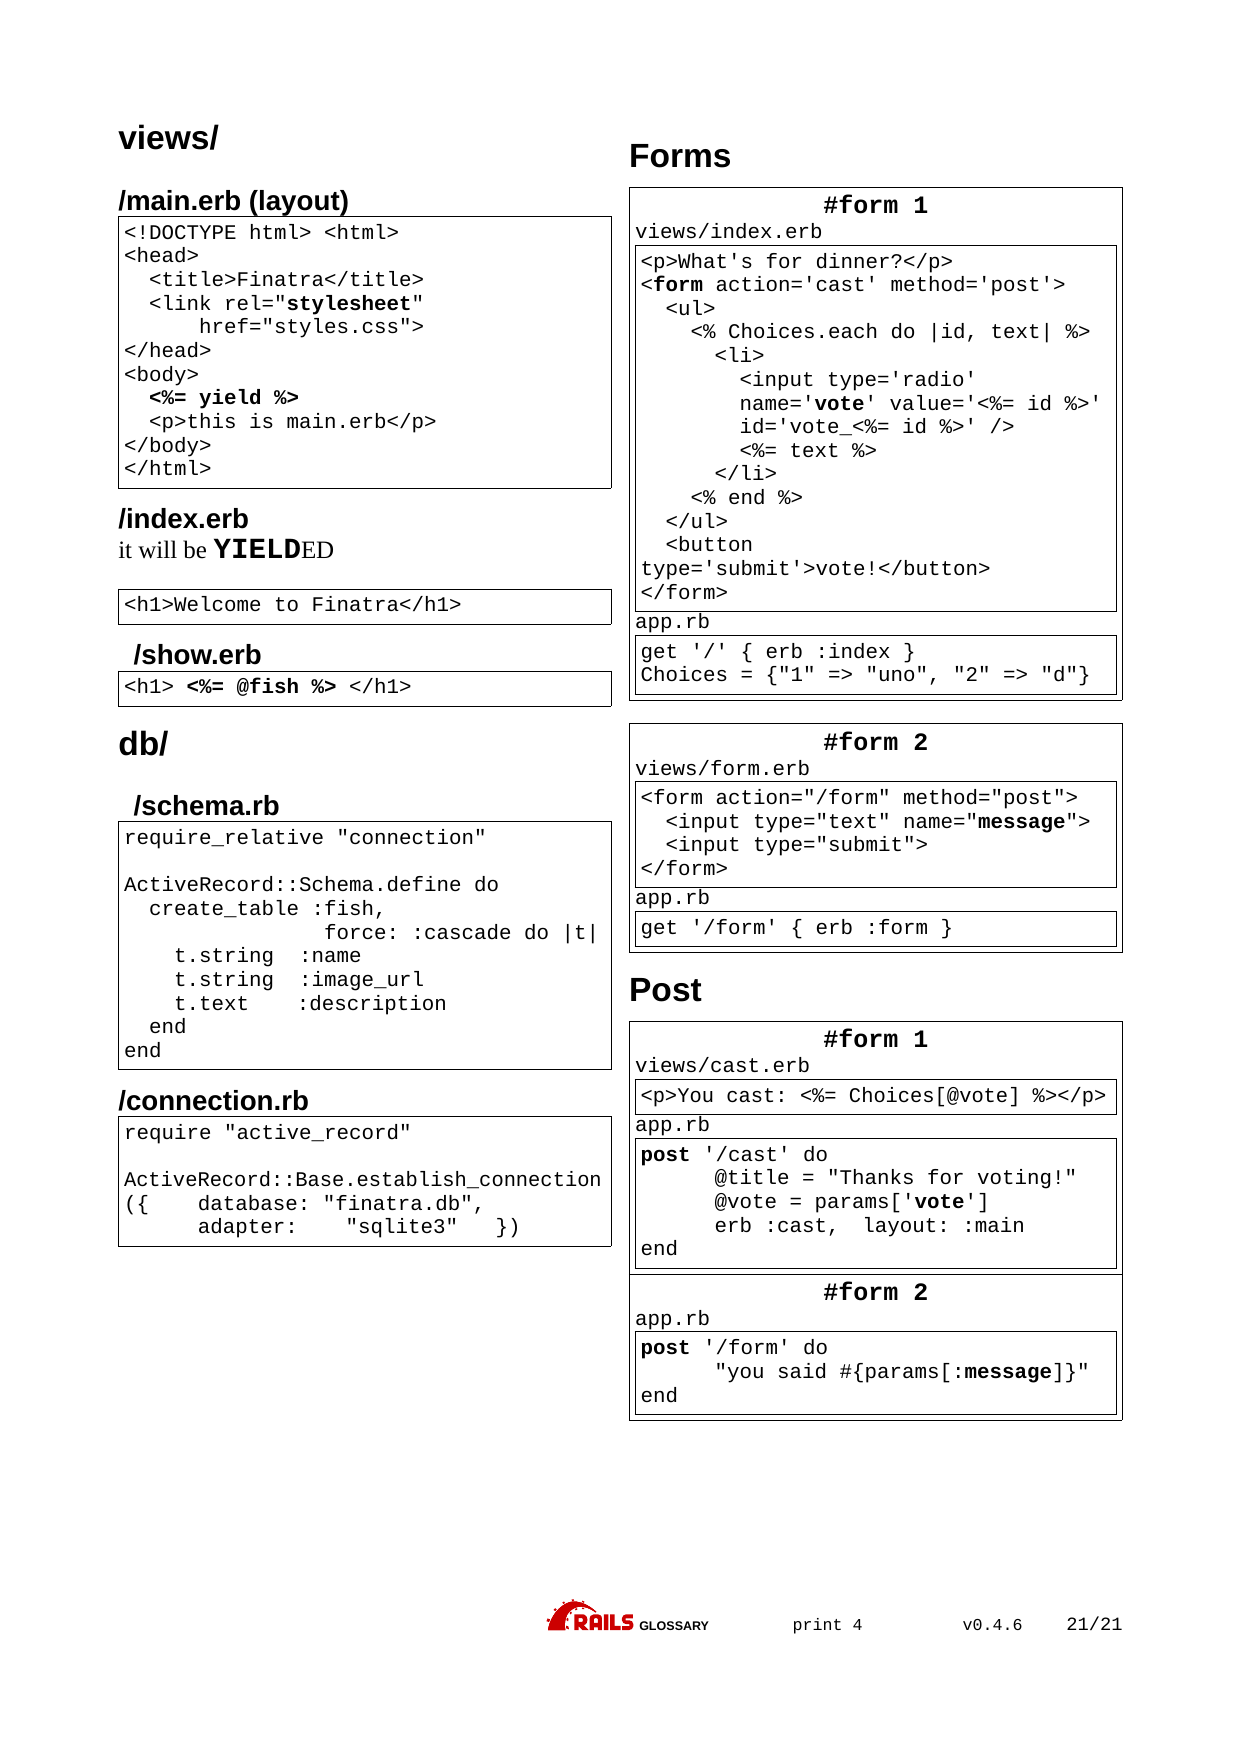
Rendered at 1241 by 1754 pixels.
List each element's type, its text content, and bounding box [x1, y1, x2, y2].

subtitle Post [629, 970, 1122, 1009]
table_header <!DOCTYPE html> <html> <head> <title>Finatra</title> <link rel="stylesheet" href="styles.css"> </head> <body> <%= yield %> <p>this is main.erb</p> </body> </html> [119, 217, 611, 488]
table_header get '/' { erb :index } Choices = {"1" => "uno", "2" => "d"} [636, 636, 1116, 694]
table_header <p>You cast: <%= Choices[@vote] %></p> [636, 1080, 1116, 1114]
table_cell #form 2 app.rb [630, 1275, 1122, 1420]
subtitle Forms [629, 136, 1122, 174]
table_header <h1> <%= @fish %> </h1> [119, 672, 611, 706]
subtitle db/ [118, 723, 611, 762]
table_header <p>What's for dinner?</p> <form action='cast' method='post'> <ul> <% Choices.each do |id, text| %> <li> <input type='radio' name='vote' value='<%= id %>' id='vote_<%= id %>' /> <%= text %> </li> <% end %> </ul> <button type='submit'>vote!</button> </form> [636, 246, 1116, 611]
table_header require_relative "connection" ActiveRecord::Schema.define do create_table :fish, force: :cascade do |t| t.string :name t.string :image_url t.text :description end end [119, 822, 611, 1069]
subtitle /schema.rb [118, 789, 611, 821]
table_header post '/cast' do @title = "Thanks for voting!" @vote = params['vote'] erb :cast, layout: :main end [636, 1139, 1116, 1268]
subtitle /connection.rb [118, 1084, 611, 1116]
table_header #form 1 views/index.erb app.rb [630, 188, 1122, 699]
table_header #form 1 views/cast.erb app.rb [630, 1022, 1122, 1274]
table_header get '/form' { erb :form } [636, 912, 1116, 946]
text it will be YIELDED [118, 534, 611, 567]
table_header post '/form' do "you said #{params[:message]}" end [636, 1332, 1116, 1414]
subtitle views/ [118, 118, 611, 157]
table_header <h1>Welcome to Finatra</h1> [119, 590, 611, 624]
subtitle /index.erb [118, 502, 611, 534]
subtitle /main.erb (layout) [118, 184, 611, 216]
table_header #form 2 views/form.erb app.rb [630, 724, 1122, 952]
subtitle /show.erb [118, 639, 611, 671]
table_header <form action="/form" method="post"> <input type="text" name="message"> <input type="submit"> </form> [636, 782, 1116, 887]
table_header require "active_record" ActiveRecord::Base.establish_connection({ database: "finatra.db", adapter: "sqlite3" }) [119, 1117, 611, 1246]
